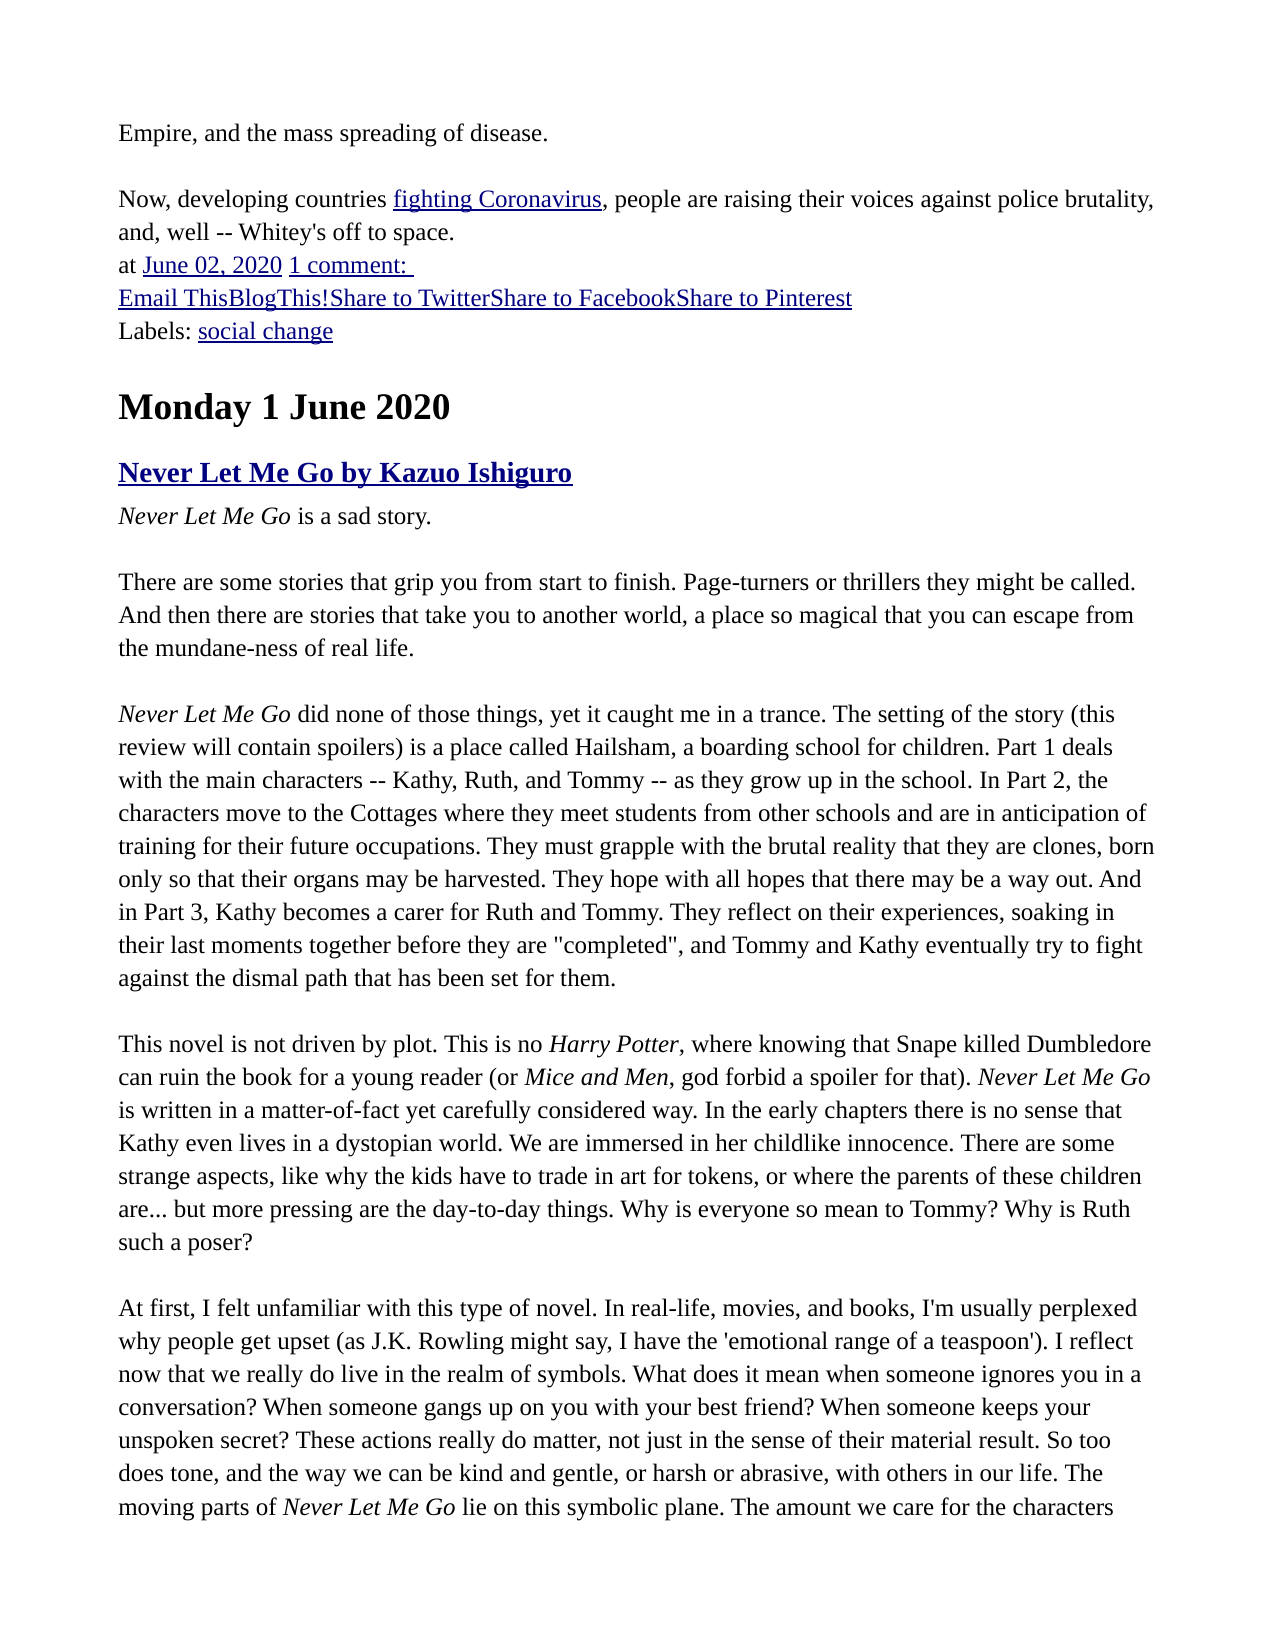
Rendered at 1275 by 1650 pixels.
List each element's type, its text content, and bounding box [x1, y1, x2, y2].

subtitle Never Let Me Go by Kazuo Ishiguro [118, 455, 1157, 488]
text Labels: social change [118, 316, 1157, 345]
subtitle Monday 1 June 2020 [118, 385, 1157, 428]
text Email ThisBlogThis!Share to TwitterShare to FacebookShare to Pinterest [118, 283, 1157, 312]
text Never Let Me Go is a sad story. There are some stories that grip you from start to finish. Page-turners or thrillers they might be called. And then there are stories that take you to another world, a place so magical that you can escape from the mundane-ness of real life. Never Let Me Go did none of those things, yet it caught me in a trance. The setting of the story (this review will contain spoilers) is a place called Hailsham, a boarding school for children. Part 1 deals with the main characters -- Kathy, Ruth, and Tommy -- as they grow up in the school. In Part 2, the characters move to the Cottages where they meet students from other schools and are in anticipation of training for their future occupations. They must grapple with the brutal reality that they are clones, born only so that their organs may be harvested. They hope with all hopes that there may be a way out. And in Part 3, Kathy becomes a carer for Ruth and Tommy. They reflect on their experiences, soaking in their last moments together before they are "completed", and Tommy and Kathy eventually try to fight against the dismal path that has been set for them. This novel is not driven by plot. This is no Harry Potter, where knowing that Snape killed Dumbledore can ruin the book for a young reader (or Mice and Men, god forbid a spoiler for that). Never Let Me Go is written in a matter-of-fact yet carefully considered way. In the early chapters there is no sense that Kathy even lives in a dystopian world. We are immersed in her childlike innocence. There are some strange aspects, like why the kids have to trade in art for tokens, or where the parents of these children are... but more pressing are the day-to-day things. Why is everyone so mean to Tommy? Why is Ruth such a poser? At first, I felt unfamiliar with this type of novel. In real-life, movies, and books, I'm usually perplexed why people get upset (as J.K. Rowling might say, I have the 'emotional range of a teaspoon'). I reflect now that we really do live in the realm of symbols. What does it mean when someone ignores you in a conversation? When someone gangs up on you with your best friend? When someone keeps your unspoken secret? These actions really do matter, not just in the sense of their material result. So too does tone, and the way we can be kind and gentle, or harsh or abrasive, with others in our life. The moving parts of Never Let Me Go lie on this symbolic plane. The amount we care for the characters [118, 501, 1157, 1520]
text Empire, and the mass spreading of disease. Now, developing countries fighting Coronavirus, people are raising their voices against police brutality, and, well -- Whitey's off to space. [118, 118, 1157, 246]
text at June 02, 2020 1 comment: [118, 250, 1157, 279]
